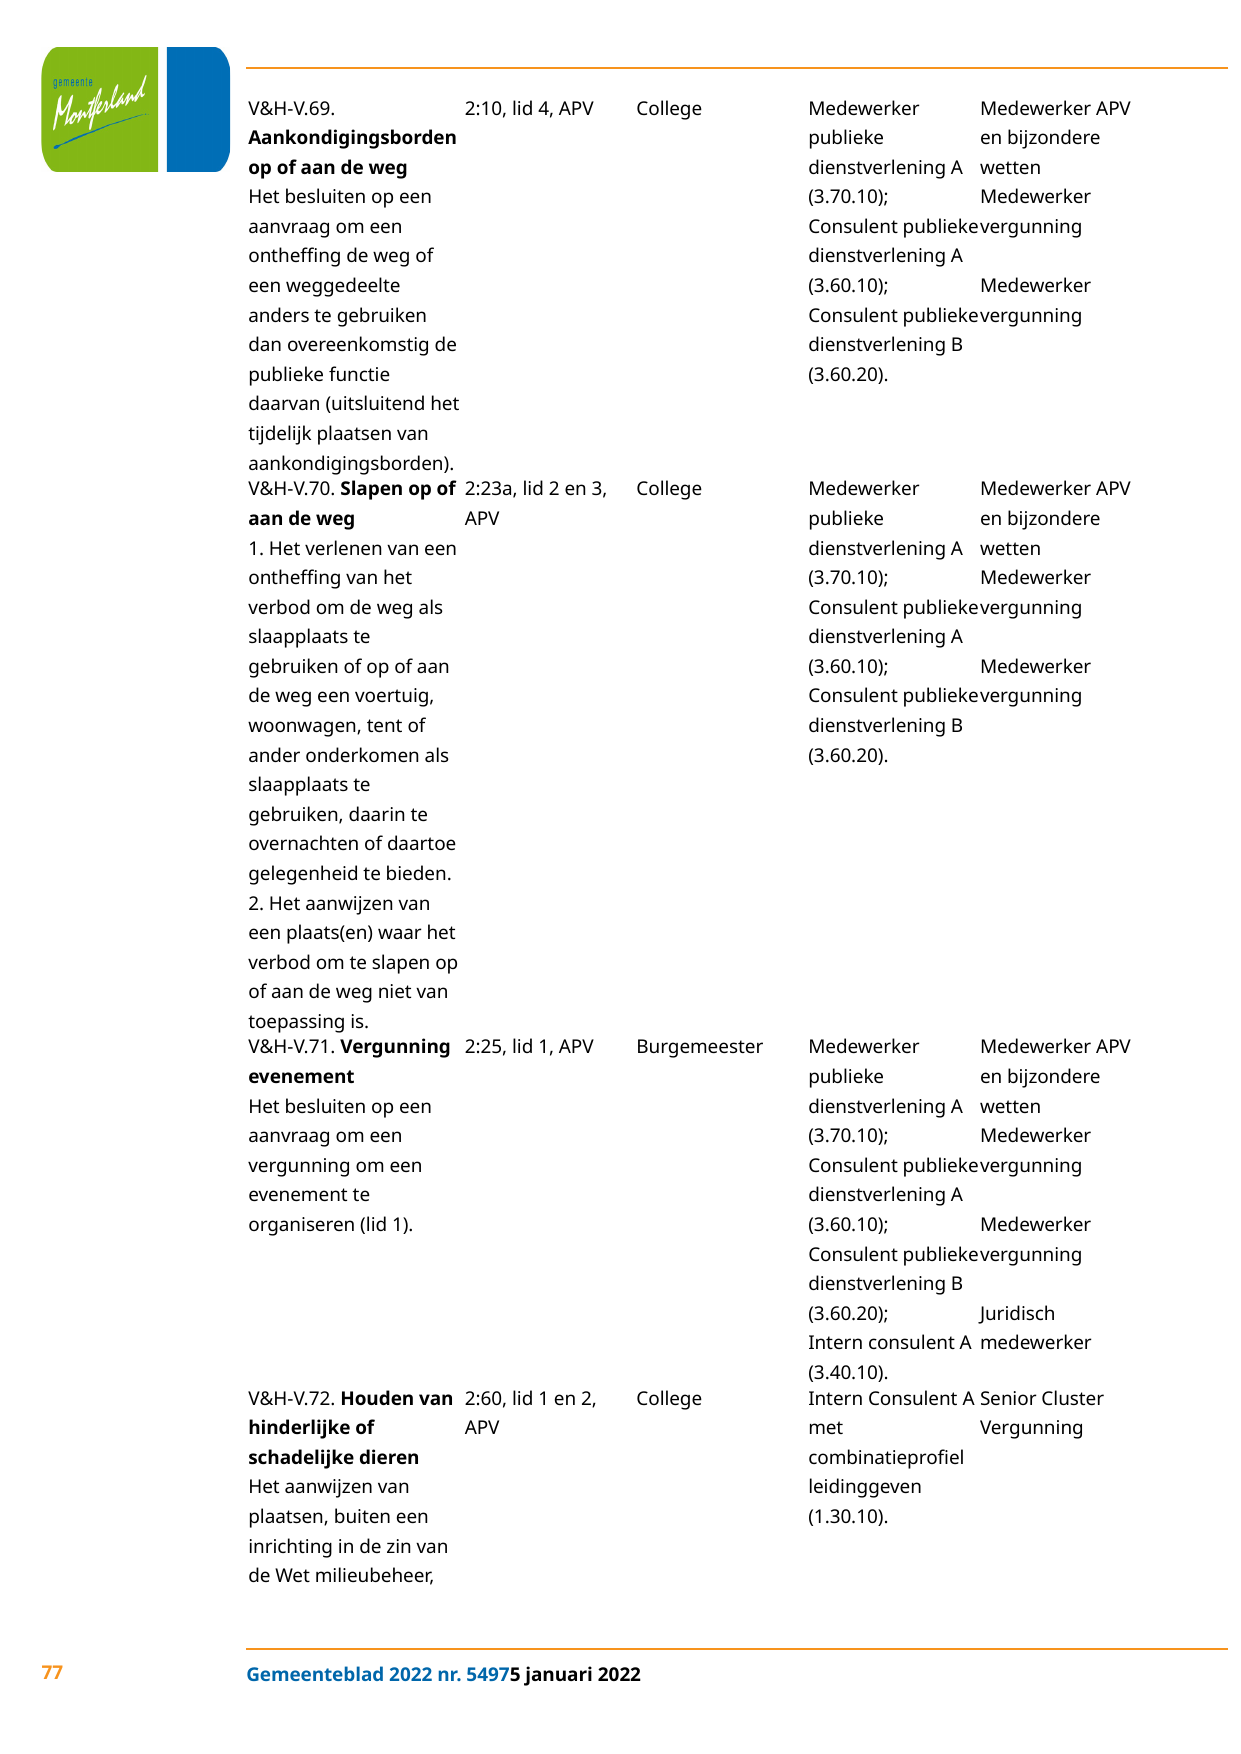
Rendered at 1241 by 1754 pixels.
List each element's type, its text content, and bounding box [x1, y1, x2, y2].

table_cell V&H-V.70. Slapen op of aan de weg 1. Het verlenen van een ontheffing van het verbod om de weg als slaapplaats te gebruiken of op of aan de weg een voertuig, woonwagen, tent of ander onderkomen als slaapplaats te gebruiken, daarin te overnachten of daartoe gelegenheid te bieden. 2. Het aanwijzen van een plaats(en) waar het verbod om te slapen op of aan de weg niet van toepassing is. [248, 476, 464, 1034]
table_cell Medewerker APV en bijzondere wetten Medewerker vergunning Medewerker vergunning [980, 476, 1152, 1034]
table_cell Medewerker publieke dienstverlening A (3.70.10); Consulent publieke dienstverlening A (3.60.10); Consulent publieke dienstverlening B (3.60.20). [808, 95, 980, 476]
table_cell College [636, 95, 808, 476]
table_cell Medewerker publieke dienstverlening A (3.70.10); Consulent publieke dienstverlening A (3.60.10); Consulent publieke dienstverlening B (3.60.20). [808, 476, 980, 1034]
table_cell Intern Consulent A met combinatieprofiel leidinggeven (1.30.10). [808, 1385, 980, 1588]
table_cell Medewerker APV en bijzondere wetten Medewerker vergunning Medewerker vergunning [980, 95, 1152, 476]
table_cell Senior Cluster Vergunning [980, 1385, 1152, 1588]
table_cell 2:25, lid 1, APV [465, 1034, 636, 1385]
table_cell Burgemeester [636, 1034, 808, 1385]
table_cell 2:60, lid 1 en 2, APV [465, 1385, 636, 1588]
table_cell College [636, 476, 808, 1034]
table_cell V&H-V.69. Aankondigingsborden op of aan de weg Het besluiten op een aanvraag om een ontheffing de weg of een weggedeelte anders te gebruiken dan overeenkomstig de publieke functie daarvan (uitsluitend het tijdelijk plaatsen van aankondigingsborden). [248, 95, 464, 476]
table_cell 2:10, lid 4, APV [465, 95, 636, 476]
table_cell Medewerker APV en bijzondere wetten Medewerker vergunning Medewerker vergunning Juridisch medewerker [980, 1034, 1152, 1385]
table_cell College [636, 1385, 808, 1588]
table_cell 2:23a, lid 2 en 3, APV [465, 476, 636, 1034]
table_cell V&H-V.72. Houden van hinderlijke of schadelijke dieren Het aanwijzen van plaatsen, buiten een inrichting in de zin van de Wet milieubeheer, [248, 1385, 464, 1588]
picture [41, 47, 231, 172]
table_cell Medewerker publieke dienstverlening A (3.70.10); Consulent publieke dienstverlening A (3.60.10); Consulent publieke dienstverlening B (3.60.20); Intern consulent A (3.40.10). [808, 1034, 980, 1385]
table_cell V&H-V.71. Vergunning evenement Het besluiten op een aanvraag om een vergunning om een evenement te organiseren (lid 1). [248, 1034, 464, 1385]
